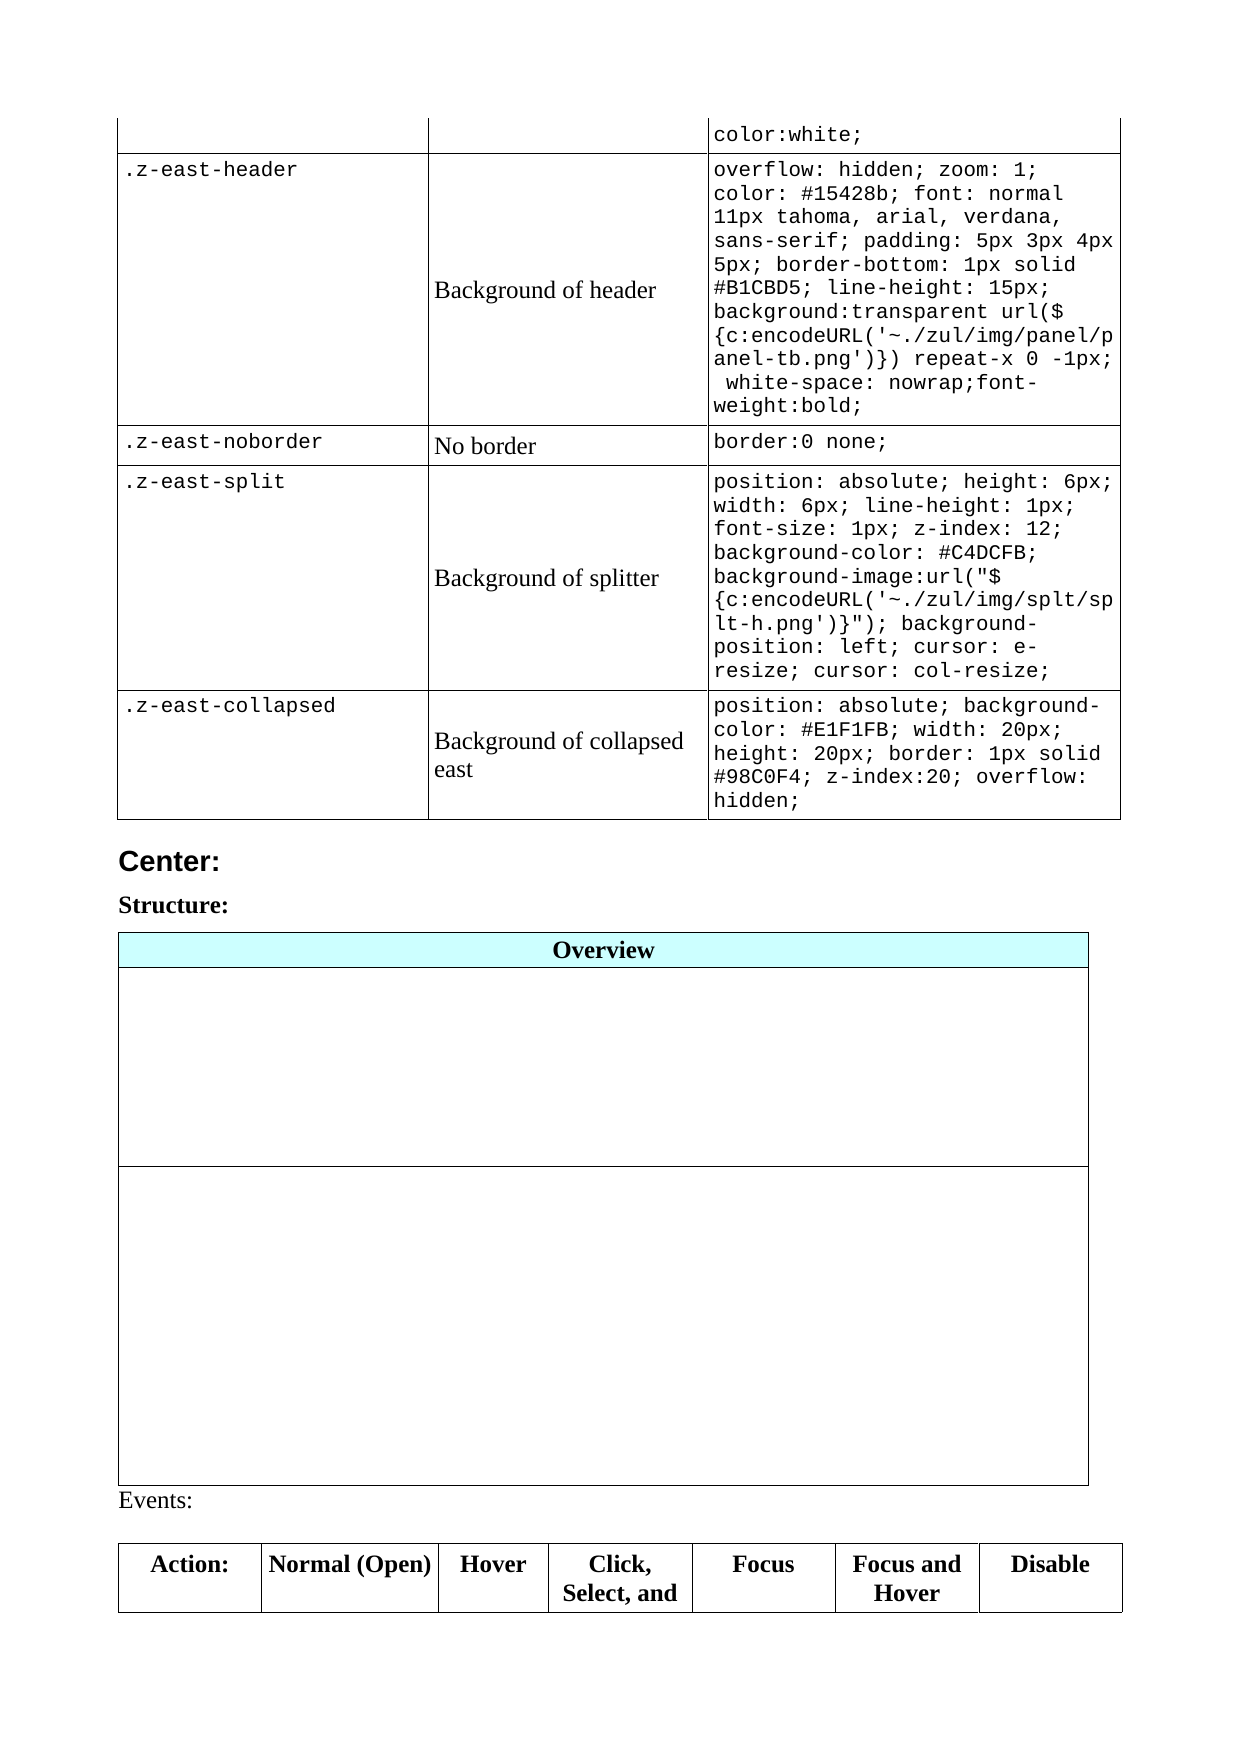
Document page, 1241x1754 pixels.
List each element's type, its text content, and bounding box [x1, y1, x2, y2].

table_cell border:0 none; [709, 426, 1120, 465]
table_cell Background of collapsed east [429, 691, 707, 819]
table_cell overflow: hidden; zoom: 1; color: #15428b; font: normal 11px tahoma, arial, verdana, sans-serif; padding: 5px 3px 4px 5px; border-bottom: 1px solid #B1CBD5; line-height: 15px; background:transparent url(${c:encodeURL('~./zul/img/panel/panel-tb.png')}) repeat-x 0 -1px; white-space: nowrap;font-weight:bold; [709, 154, 1120, 425]
table_cell No border [429, 426, 707, 465]
table_header Disable [980, 1544, 1122, 1612]
table_header Click, Select, and [549, 1544, 692, 1612]
table_cell Background of header [429, 154, 707, 425]
subtitle Center: [118, 844, 1122, 878]
table_header Overview [119, 933, 1088, 967]
table_cell [119, 1167, 1088, 1485]
table_header Action: [119, 1544, 261, 1612]
table_cell .z-east-noborder [118, 426, 428, 465]
table_header Normal (Open) [262, 1544, 438, 1612]
text Events: [118, 1486, 1122, 1543]
table_cell color:white; [709, 118, 1120, 153]
table_cell Background of splitter [429, 466, 707, 690]
table_cell [118, 118, 428, 153]
table_cell [119, 968, 1088, 1166]
table_cell [429, 118, 707, 153]
table_header Focus [693, 1544, 835, 1612]
text Structure: [118, 891, 1122, 919]
table_cell .z-east-split [118, 466, 428, 690]
table_header Hover [439, 1544, 548, 1612]
table_header Focus and Hover [836, 1544, 978, 1612]
table_cell position: absolute; background-color: #E1F1FB; width: 20px; height: 20px; border: 1px solid #98C0F4; z-index:20; overflow: hidden; [709, 691, 1120, 819]
table_cell .z-east-collapsed [118, 691, 428, 819]
table_cell .z-east-header [118, 154, 428, 425]
table_cell position: absolute; height: 6px; width: 6px; line-height: 1px; font-size: 1px; z-index: 12; background-color: #C4DCFB; background-image:url("${c:encodeURL('~./zul/img/splt/splt-h.png')}"); background-position: left; cursor: e-resize; cursor: col-resize; [709, 466, 1120, 690]
